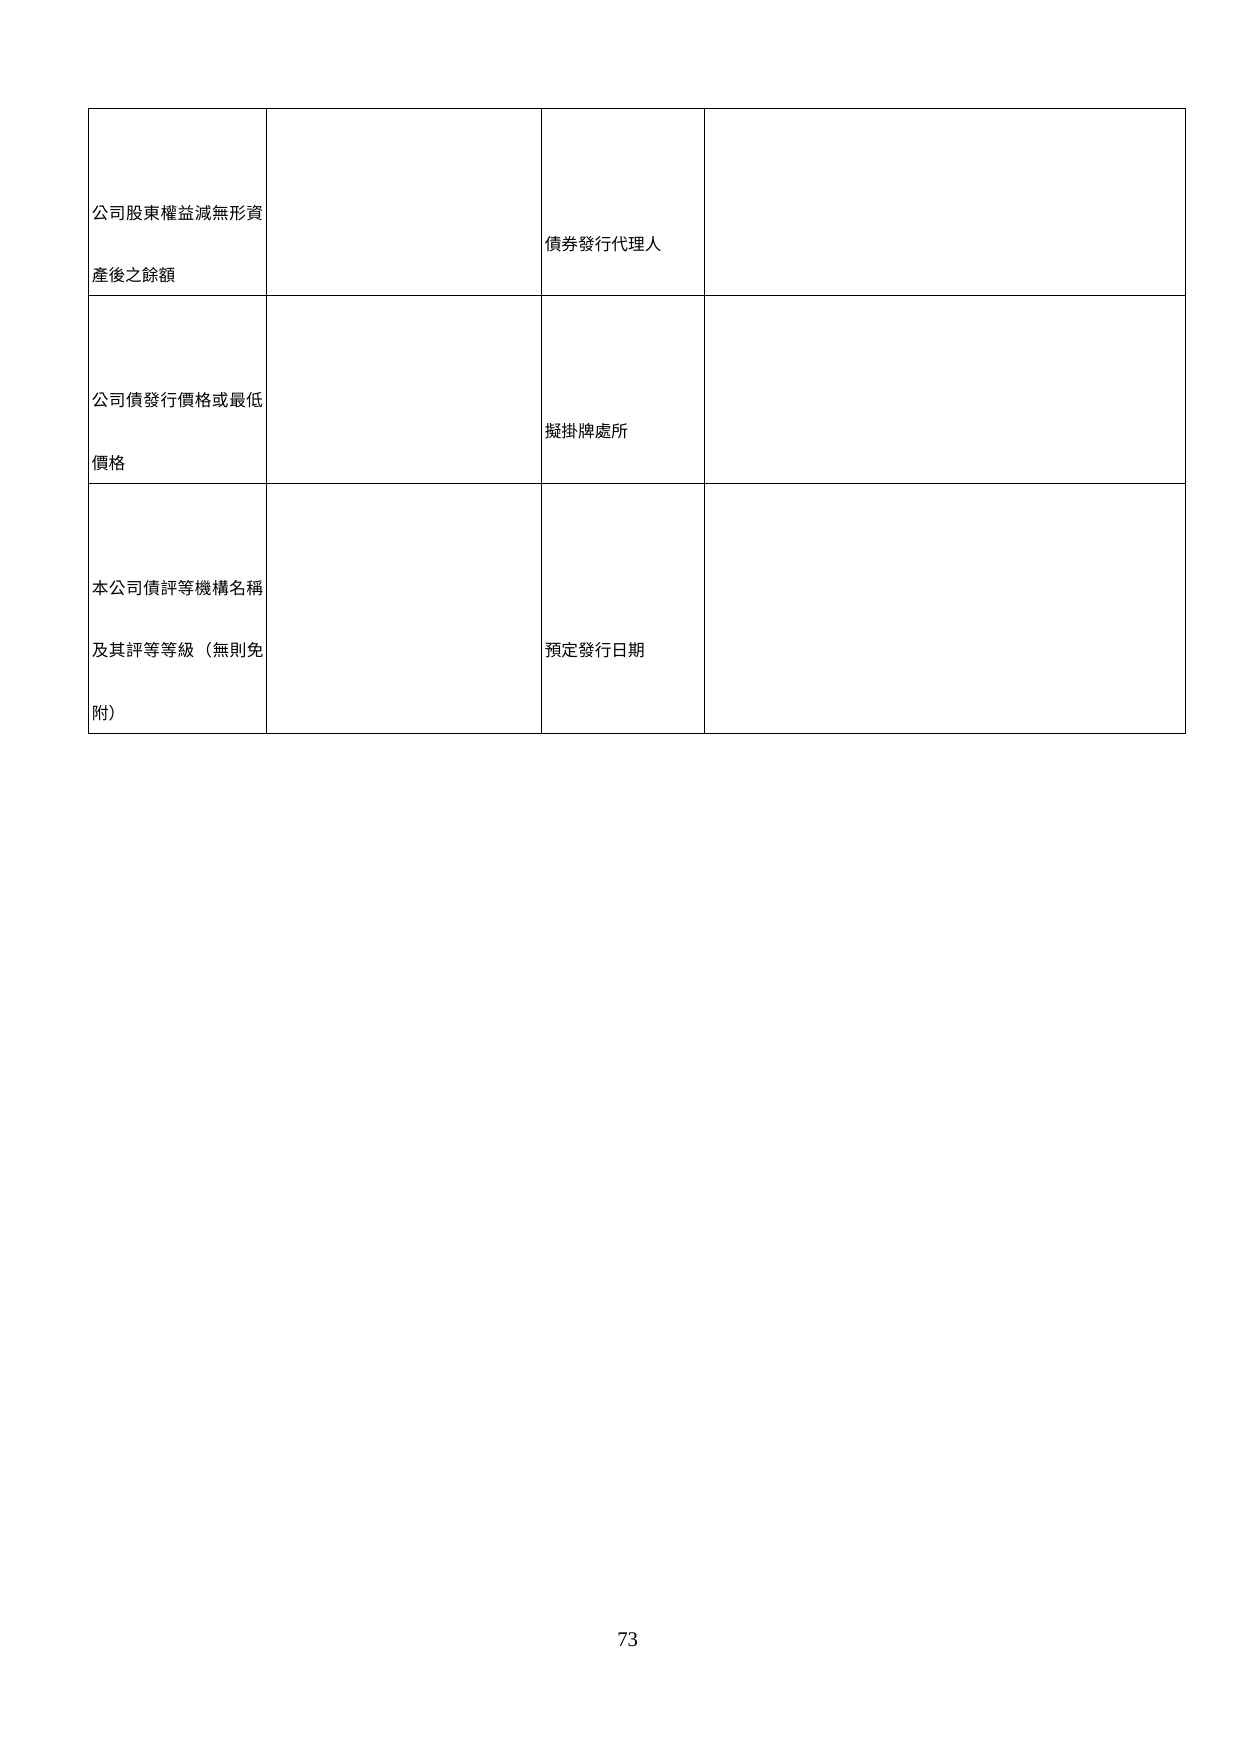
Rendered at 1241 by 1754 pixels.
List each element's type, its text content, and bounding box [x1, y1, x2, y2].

table_cell [267, 296, 541, 483]
table_cell 公司債發行價格或最低價格 [89, 296, 266, 483]
table_cell 本公司債評等機構名稱及其評等等級（無則免附） [89, 484, 266, 733]
table_cell 擬掛牌處所 [542, 296, 704, 483]
table_cell 公司股東權益減無形資產後之餘額 [89, 109, 266, 295]
table_cell [705, 484, 1185, 733]
table_cell [705, 296, 1185, 483]
table_cell [267, 484, 541, 733]
table_cell 預定發行日期 [542, 484, 704, 733]
table_cell [267, 109, 541, 295]
table_cell 債券發行代理人 [542, 109, 704, 295]
table_cell [705, 109, 1185, 295]
